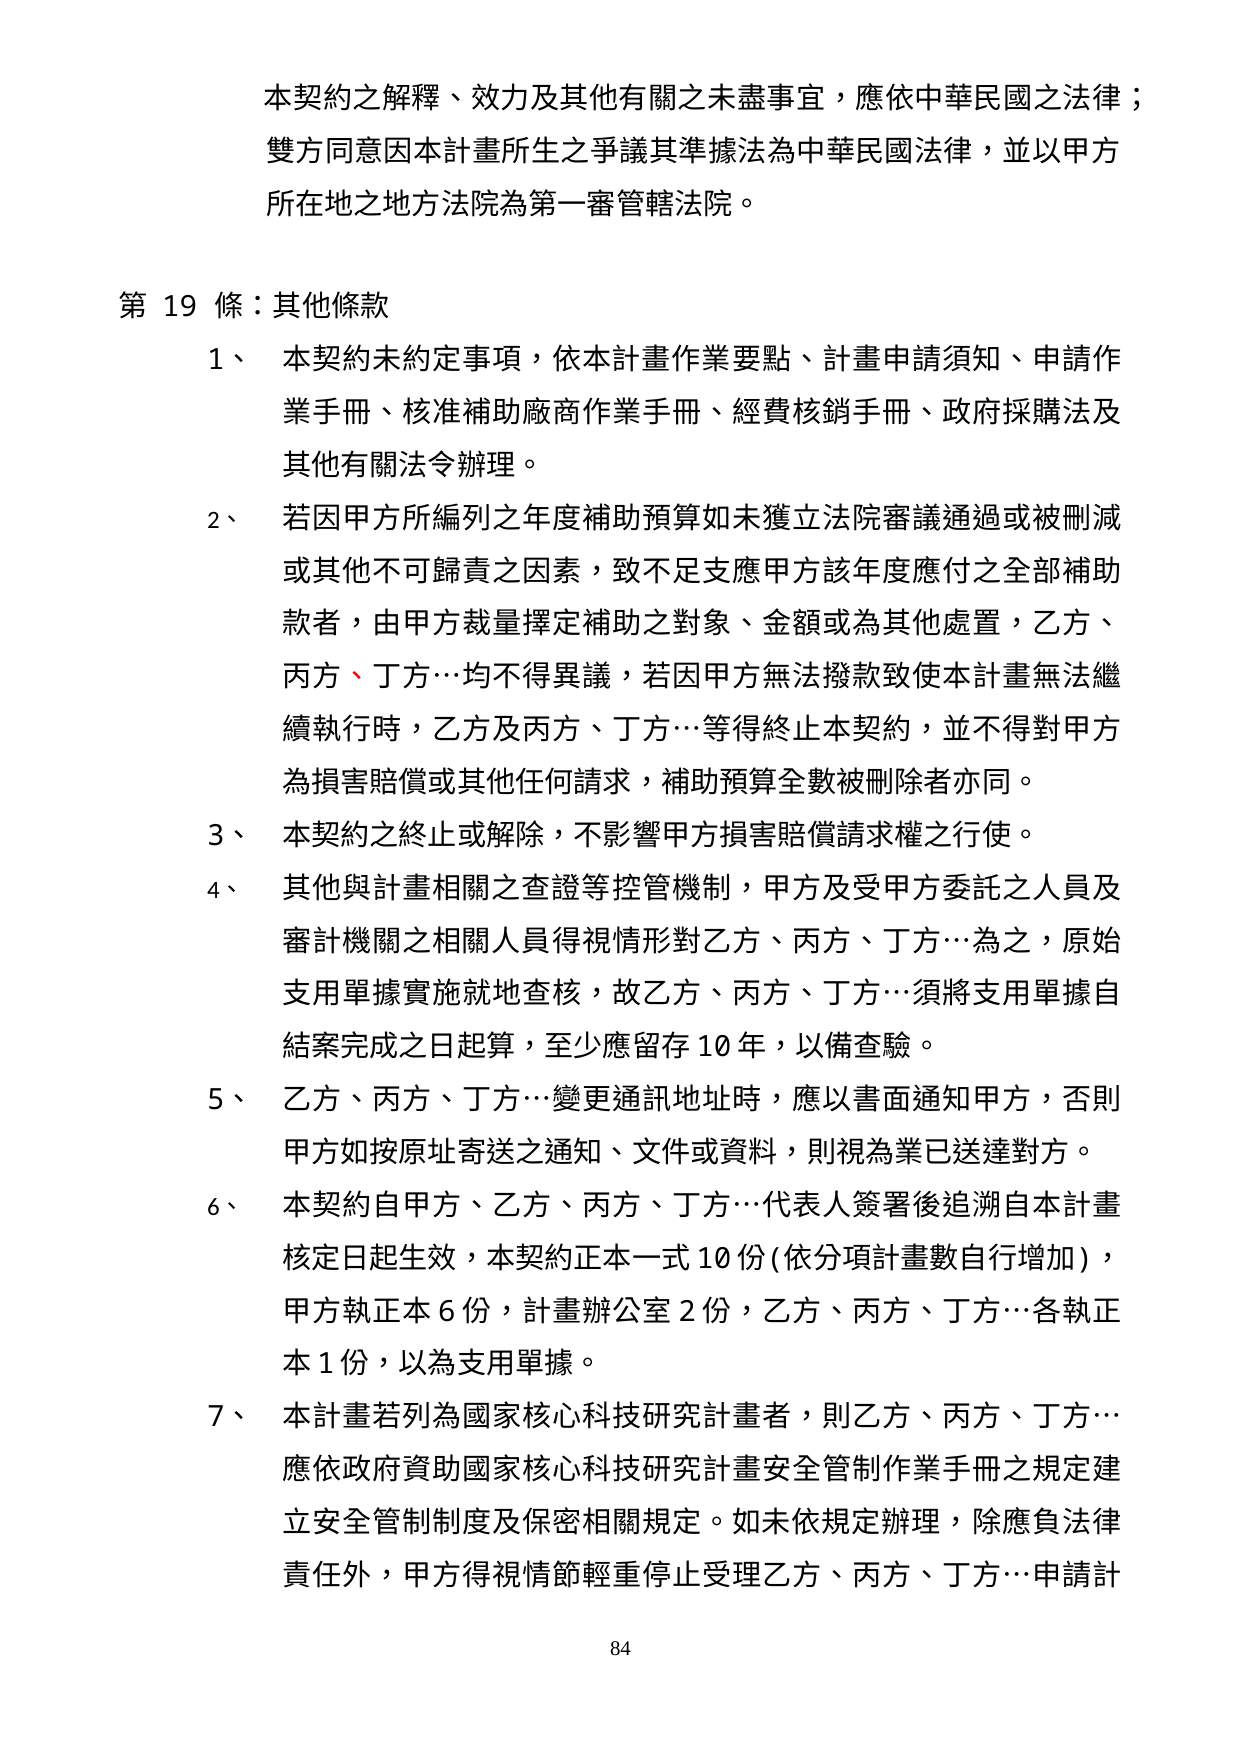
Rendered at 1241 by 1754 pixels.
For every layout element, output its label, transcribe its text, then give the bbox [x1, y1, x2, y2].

list 乙方、丙方、丁方…變更通訊地址時，應以書面通知甲方，否則甲方如按原址寄送之通知、文件或資料，則視為業已送達對方。 [207, 1076, 1122, 1171]
list 本契約未約定事項，依本計畫作業要點、計畫申請須知、申請作業手冊、核准補助廠商作業手冊、經費核銷手冊、政府採購法及其他有關法令辦理。 [207, 336, 1122, 484]
list 本契約之終止或解除，不影響甲方損害賠償請求權之行使。 [207, 811, 1122, 854]
list 本契約自甲方、乙方、丙方、丁方…代表人簽署後追溯自本計畫核定日起生效，本契約正本一式10份(依分項計畫數自行增加)，甲方執正本6份，計畫辦公室2份，乙方、丙方、丁方…各執正本1份，以為支用單據。 [207, 1181, 1122, 1382]
text 本契約之解釋、效力及其他有關之未盡事宜，應依中華民國之法律；雙方同意因本計畫所生之爭議其準據法為中華民國法律，並以甲方所在地之地方法院為第一審管轄法院。 [264, 75, 1122, 223]
list 若因甲方所編列之年度補助預算如未獲立法院審議通過或被刪減或其他不可歸責之因素，致不足支應甲方該年度應付之全部補助款者，由甲方裁量擇定補助之對象、金額或為其他處置，乙方、丙方、丁方…均不得異議，若因甲方無法撥款致使本計畫無法繼續執行時，乙方及丙方、丁方…等得終止本契約，並不得對甲方為損害賠償或其他任何請求，補助預算全數被刪除者亦同。 [207, 494, 1122, 801]
text 第 19 條：其他條款 [118, 283, 1122, 325]
list 其他與計畫相關之查證等控管機制，甲方及受甲方委託之人員及審計機關之相關人員得視情形對乙方、丙方、丁方…為之，原始支用單據實施就地查核，故乙方、丙方、丁方…須將支用單據自結案完成之日起算，至少應留存10年，以備查驗。 [207, 864, 1122, 1065]
list 本計畫若列為國家核心科技研究計畫者，則乙方、丙方、丁方…應依政府資助國家核心科技研究計畫安全管制作業手冊之規定建立安全管制制度及保密相關規定。如未依規定辦理，除應負法律責任外，甲方得視情節輕重停止受理乙方、丙方、丁方…申請計 [207, 1393, 1122, 1594]
